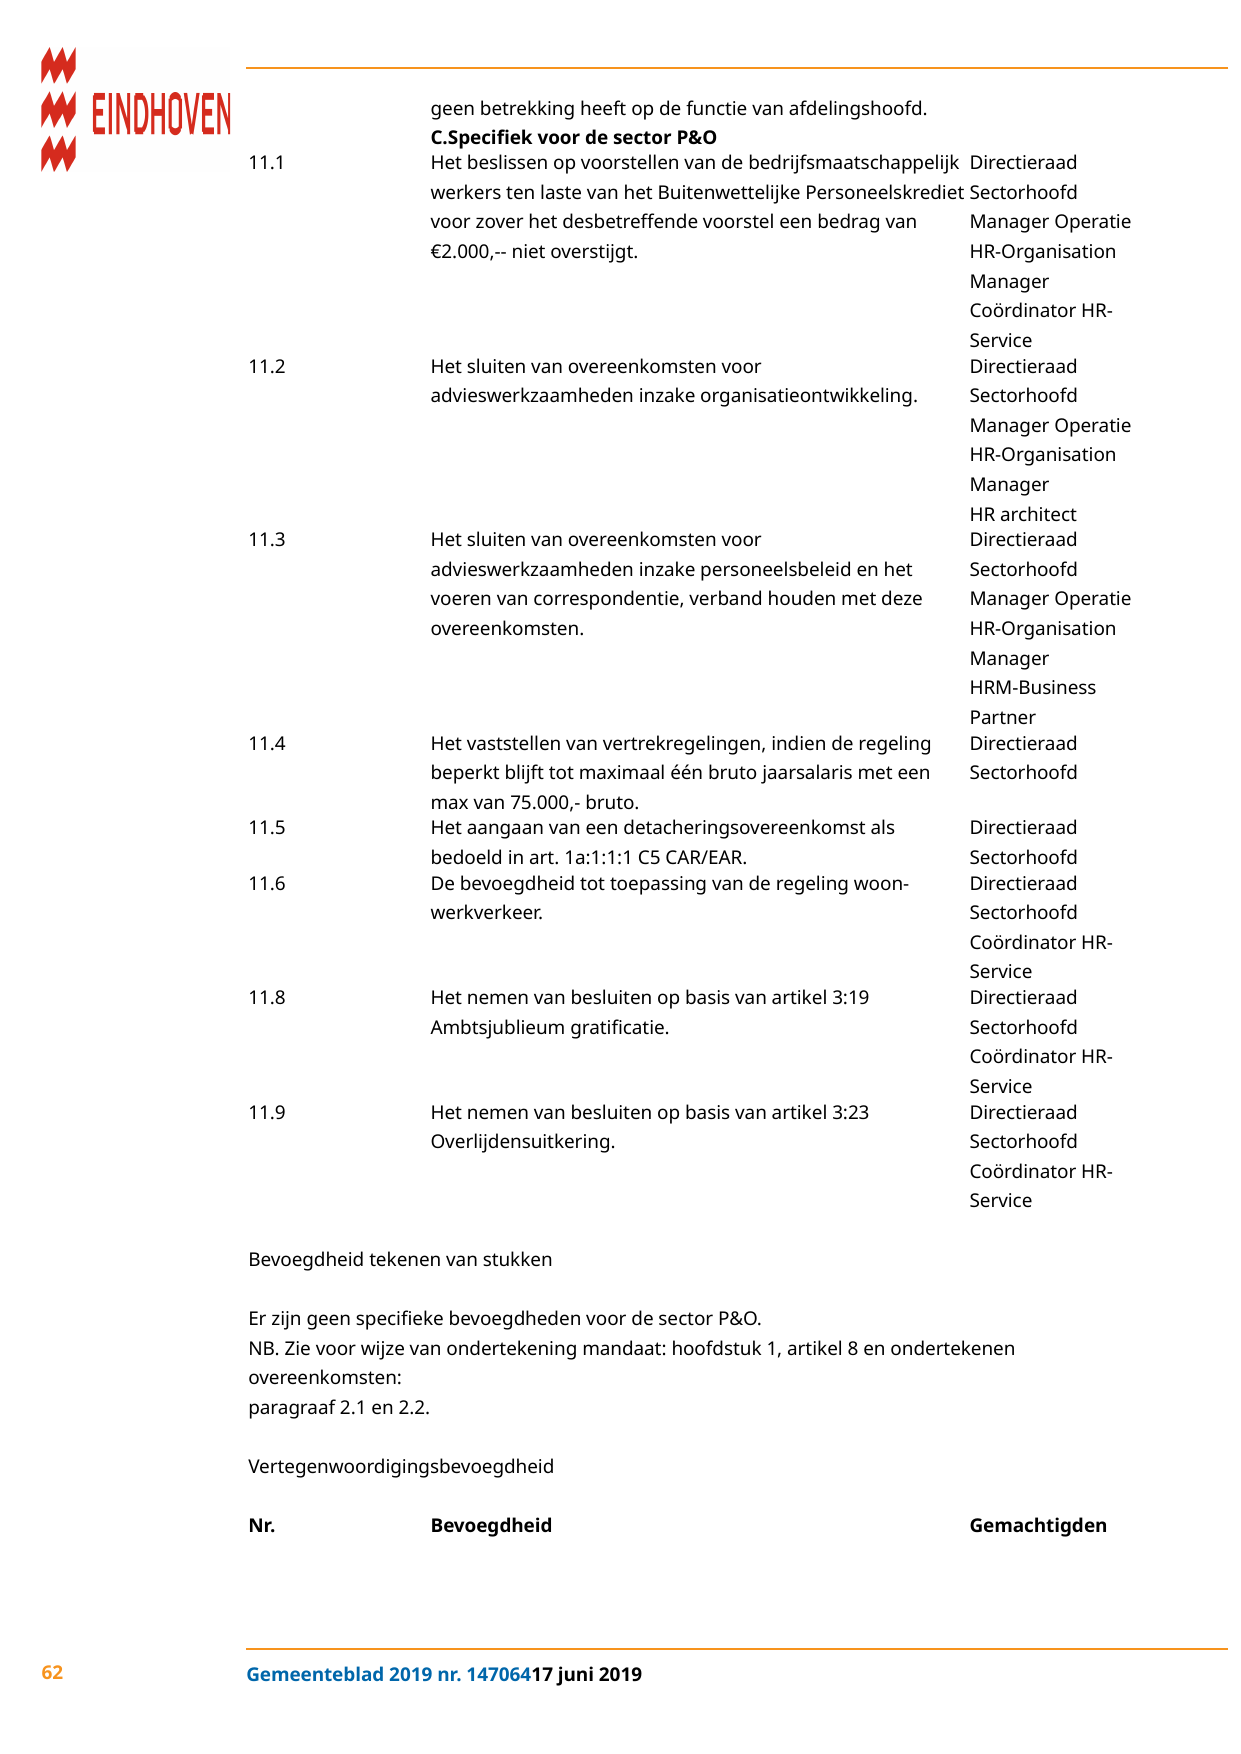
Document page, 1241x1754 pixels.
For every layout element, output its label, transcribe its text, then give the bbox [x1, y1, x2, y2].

table_cell Directieraad Sectorhoofd Coördinator HR-Service [969, 1099, 1152, 1213]
table_header Bevoegdheid [430, 1513, 969, 1538]
text Er zijn geen specifieke bevoegdheden voor de sector P&O. [248, 1305, 1152, 1331]
text Vertegenwoordigingsbevoegdheid [248, 1453, 1152, 1479]
table_cell Het sluiten van overeenkomsten voor advieswerkzaamheden inzake organisatieontwikkeling. [430, 353, 969, 526]
table_cell [969, 95, 1152, 121]
text paragraaf 2.1 en 2.2. [248, 1394, 1152, 1420]
table_cell 11.1 [248, 150, 430, 353]
table_cell 11.2 [248, 353, 430, 526]
table_cell Directieraad Sectorhoofd Manager Operatie HR-Organisation Manager Coördinator HR-Service [969, 150, 1152, 353]
table_cell 11.9 [248, 1099, 430, 1213]
table_cell Het sluiten van overeenkomsten voor advieswerkzaamheden inzake personeelsbeleid en het voeren van correspondentie, verband houden met deze overeenkomsten. [430, 526, 969, 730]
table_cell 11.3 [248, 526, 430, 730]
table_cell Directieraad Sectorhoofd Coördinator HR-Service [969, 984, 1152, 1099]
table_cell geen betrekking heeft op de functie van afdelingshoofd. [430, 95, 969, 121]
table_header [969, 124, 1152, 149]
table_cell Directieraad Sectorhoofd [969, 815, 1152, 870]
table_header [248, 124, 430, 149]
table_cell Het nemen van besluiten op basis van artikel 3:23 Overlijdensuitkering. [430, 1099, 969, 1213]
table_header Nr. [248, 1513, 430, 1538]
table_cell 11.6 [248, 870, 430, 984]
table_cell 11.4 [248, 730, 430, 814]
table_header C.Specifiek voor de sector P&O [430, 124, 969, 149]
table_cell [248, 95, 430, 121]
table_cell Het nemen van besluiten op basis van artikel 3:19 Ambtsjublieum gratificatie. [430, 984, 969, 1099]
table_cell 11.8 [248, 984, 430, 1099]
text NB. Zie voor wijze van ondertekening mandaat: hoofdstuk 1, artikel 8 en ondertekenen overeenkomsten: [248, 1335, 1152, 1390]
text Bevoegdheid tekenen van stukken [248, 1246, 1152, 1272]
table_cell Directieraad Sectorhoofd [969, 730, 1152, 814]
table_cell Directieraad Sectorhoofd Coördinator HR-Service [969, 870, 1152, 984]
picture [41, 47, 231, 172]
table_cell Het aangaan van een detacheringsovereenkomst als bedoeld in art. 1a:1:1:1 C5 CAR/EAR. [430, 815, 969, 870]
table_cell De bevoegdheid tot toepassing van de regeling woon-werkverkeer. [430, 870, 969, 984]
table_cell Het beslissen op voorstellen van de bedrijfsmaatschappelijk werkers ten laste van het Buitenwettelijke Personeelskrediet voor zover het desbetreffende voorstel een bedrag van €2.000,-- niet overstijgt. [430, 150, 969, 353]
table_cell Directieraad Sectorhoofd Manager Operatie HR-Organisation Manager HRM-Business Partner [969, 526, 1152, 730]
table_cell 11.5 [248, 815, 430, 870]
table_cell Het vaststellen van vertrekregelingen, indien de regeling beperkt blijft tot maximaal één bruto jaarsalaris met een max van 75.000,- bruto. [430, 730, 969, 814]
table_cell Directieraad Sectorhoofd Manager Operatie HR-Organisation Manager HR architect [969, 353, 1152, 526]
table_header Gemachtigden [969, 1513, 1152, 1538]
